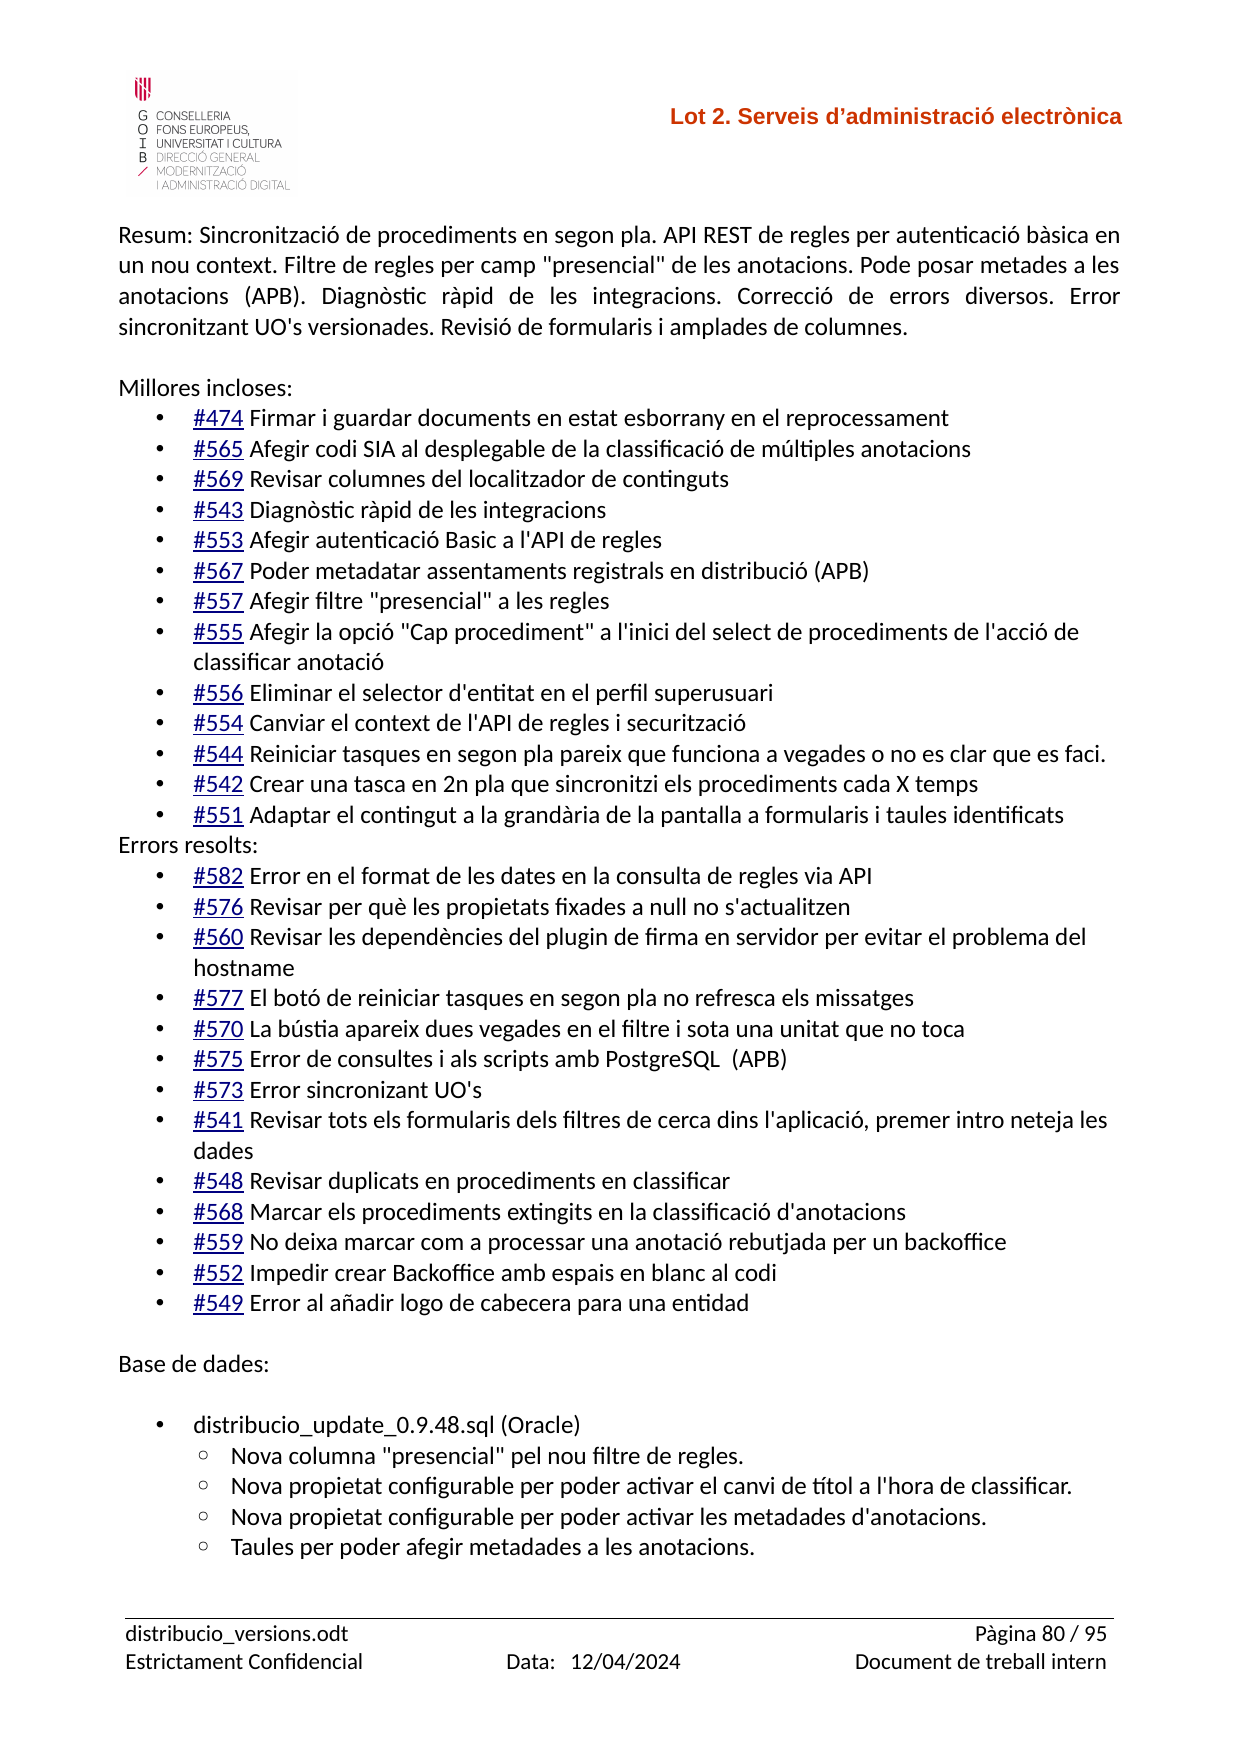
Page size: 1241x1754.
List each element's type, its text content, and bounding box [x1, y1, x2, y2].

text Base de dades: [118, 1348, 1122, 1379]
list #554 Canviar el context de l'API de regles i securització [156, 707, 1122, 738]
list #569 Revisar columnes del localitzador de continguts [156, 463, 1122, 494]
list Nova propietat configurable per poder activar les metadades d'anotacions. [193, 1501, 1122, 1532]
list #555 Afegir la opció "Cap procediment" a l'inici del select de procediments de l'acció de classificar anotació [156, 616, 1122, 677]
list #567 Poder metadatar assentaments registrals en distribució (APB) [156, 555, 1122, 585]
list #548 Revisar duplicats en procediments en classificar [156, 1165, 1122, 1196]
list #543 Diagnòstic ràpid de les integracions [156, 494, 1122, 524]
list #575 Error de consultes i als scripts amb PostgreSQL (APB) [156, 1043, 1122, 1074]
list Nova columna "presencial" pel nou filtre de regles. [193, 1440, 1122, 1471]
list #544 Reiniciar tasques en segon pla pareix que funciona a vegades o no es clar que es faci. [156, 738, 1122, 768]
list #577 El botó de reiniciar tasques en segon pla no refresca els missatges [156, 982, 1122, 1013]
list #549 Error al añadir logo de cabecera para una entidad [156, 1287, 1122, 1318]
list #553 Afegir autenticació Basic a l'API de regles [156, 524, 1122, 555]
list #560 Revisar les dependències del plugin de firma en servidor per evitar el problema del hostname [156, 921, 1122, 982]
list #565 Afegir codi SIA al desplegable de la classificació de múltiples anotacions [156, 433, 1122, 463]
list #570 La bústia apareix dues vegades en el filtre i sota una unitat que no toca [156, 1013, 1122, 1043]
list Taules per poder afegir metadades a les anotacions. [193, 1532, 1122, 1562]
list #541 Revisar tots els formularis dels filtres de cerca dins l'aplicació, premer intro neteja les dades [156, 1104, 1122, 1165]
list Nova propietat configurable per poder activar el canvi de títol a l'hora de classificar. [193, 1471, 1122, 1501]
list #557 Afegir filtre "presencial" a les regles [156, 585, 1122, 616]
list #551 Adaptar el contingut a la grandària de la pantalla a formularis i taules identificats [156, 799, 1122, 829]
list #568 Marcar els procediments extingits en la classificació d'anotacions [156, 1196, 1122, 1226]
list #573 Error sincronizant UO's [156, 1074, 1122, 1104]
list #556 Eliminar el selector d'entitat en el perfil superusuari [156, 677, 1122, 707]
picture [126, 70, 299, 197]
list #576 Revisar per què les propietats fixades a null no s'actualitzen [156, 891, 1122, 921]
list #542 Crear una tasca en 2n pla que sincronitzi els procediments cada X temps [156, 768, 1122, 799]
list distribucio_update_0.9.48.sql (Oracle) [156, 1409, 1122, 1440]
text Errors resolts: [118, 829, 1122, 860]
list #552 Impedir crear Backoffice amb espais en blanc al codi [156, 1257, 1122, 1287]
text Resum: Sincronització de procediments en segon pla. API REST de regles per autenticació bàsica en un nou context. Filtre de regles per camp "presencial" de les anotacions. Pode posar metades a les anotacions (APB). Diagnòstic ràpid de les integracions. Correcció de errors diversos. Error sincronitzant UO's versionades. Revisió de formularis i amplades de columnes. [118, 219, 1122, 341]
text Millores incloses: [118, 372, 1122, 402]
list #582 Error en el format de les dates en la consulta de regles via API [156, 860, 1122, 891]
list #474 Firmar i guardar documents en estat esborrany en el reprocessament [156, 402, 1122, 433]
list #559 No deixa marcar com a processar una anotació rebutjada per un backoffice [156, 1226, 1122, 1257]
